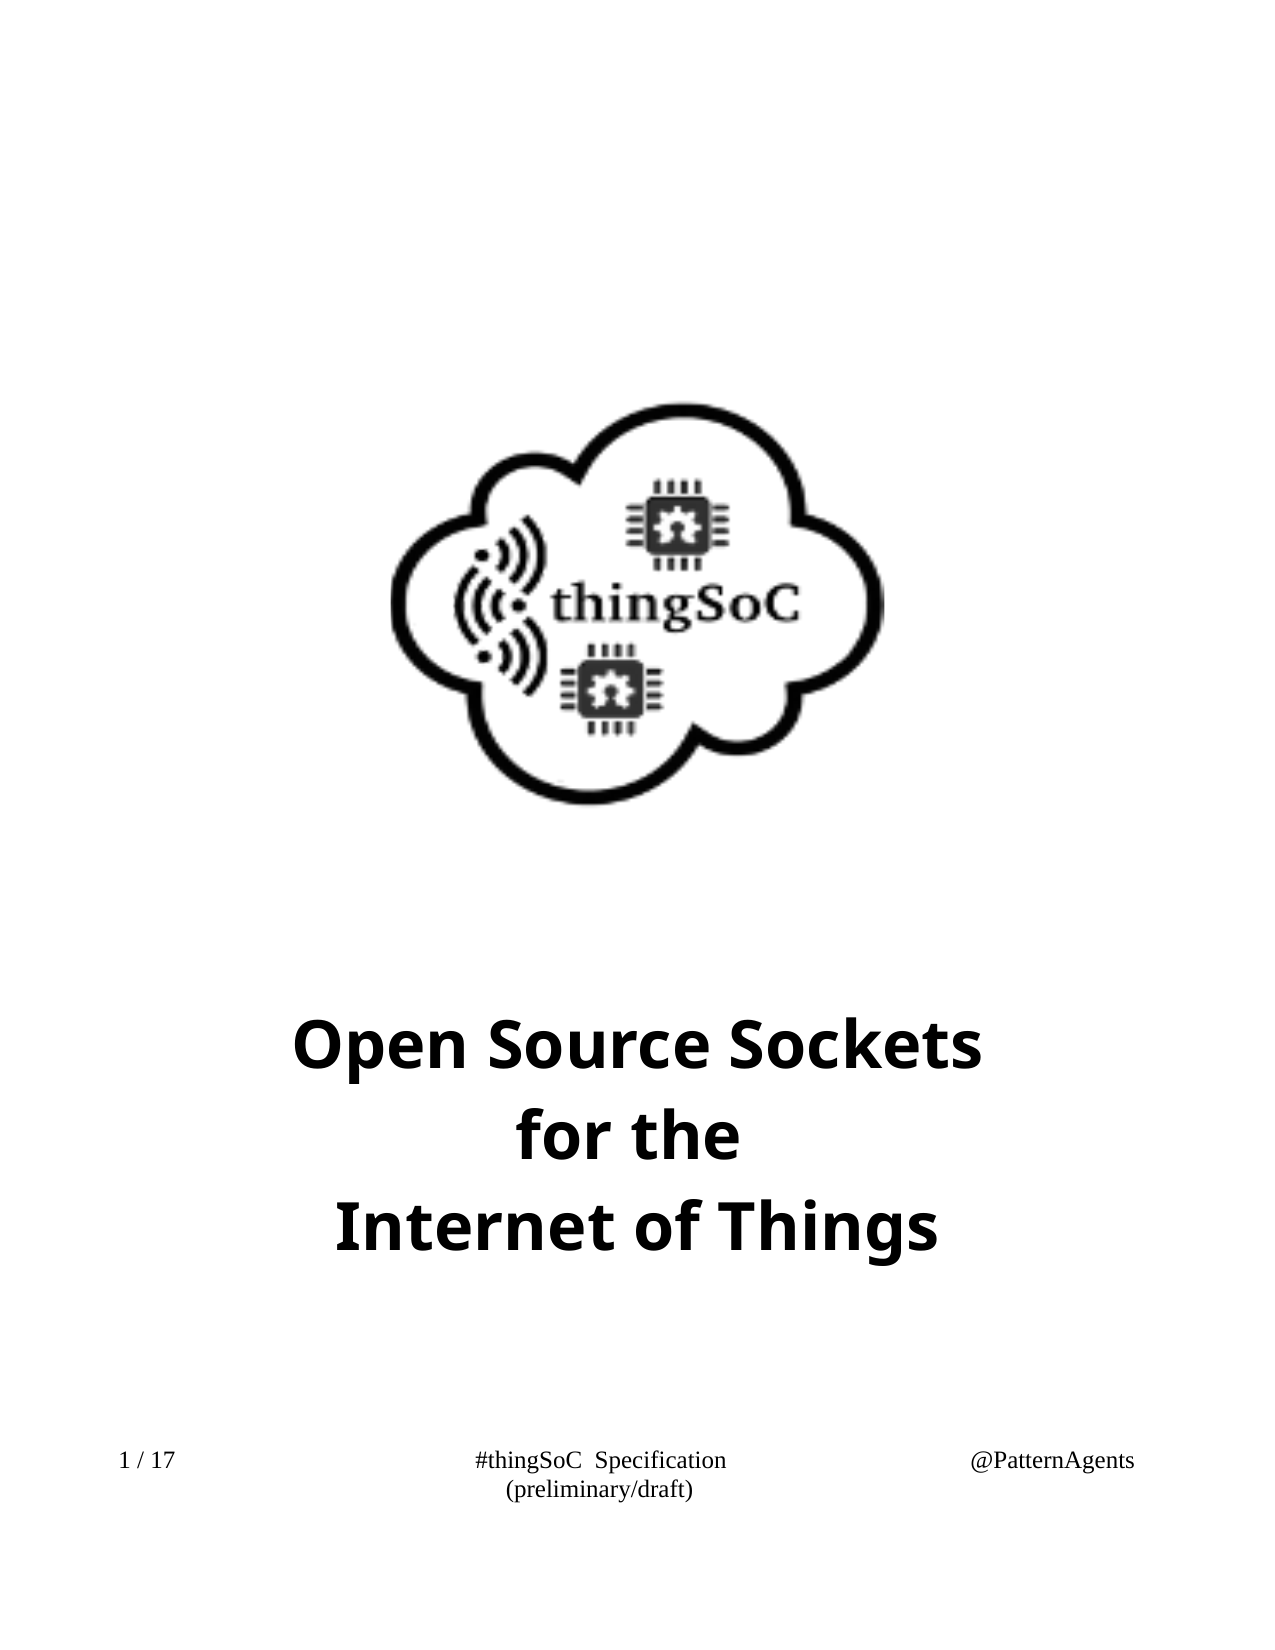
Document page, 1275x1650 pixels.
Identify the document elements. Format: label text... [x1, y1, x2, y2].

picture [390, 384, 885, 827]
text Open Source Sockets for the Internet of Things [118, 816, 1157, 1270]
